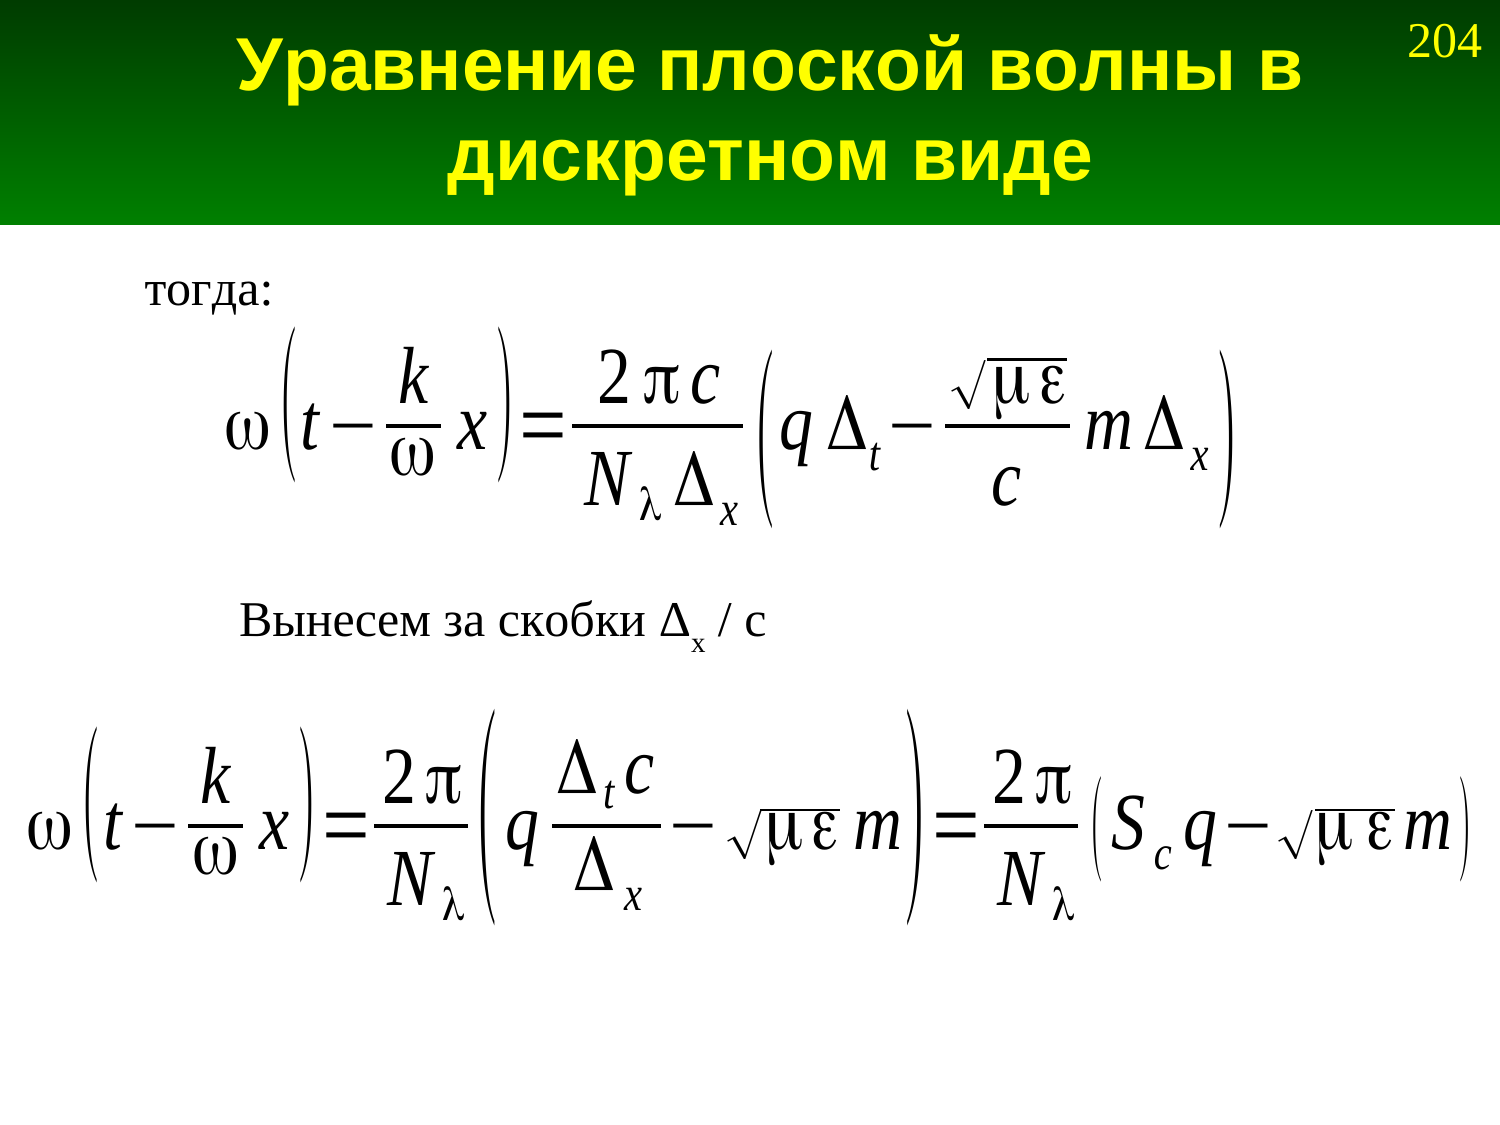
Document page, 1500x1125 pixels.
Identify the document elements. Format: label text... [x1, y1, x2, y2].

title Уравнение плоской волны в дискретном виде [100, 7, 1441, 204]
text_box Вынесем за скобки Δx / c [224, 578, 782, 666]
chart [9, 707, 1489, 933]
text_box тогда: [129, 248, 289, 323]
chart [207, 322, 1252, 537]
